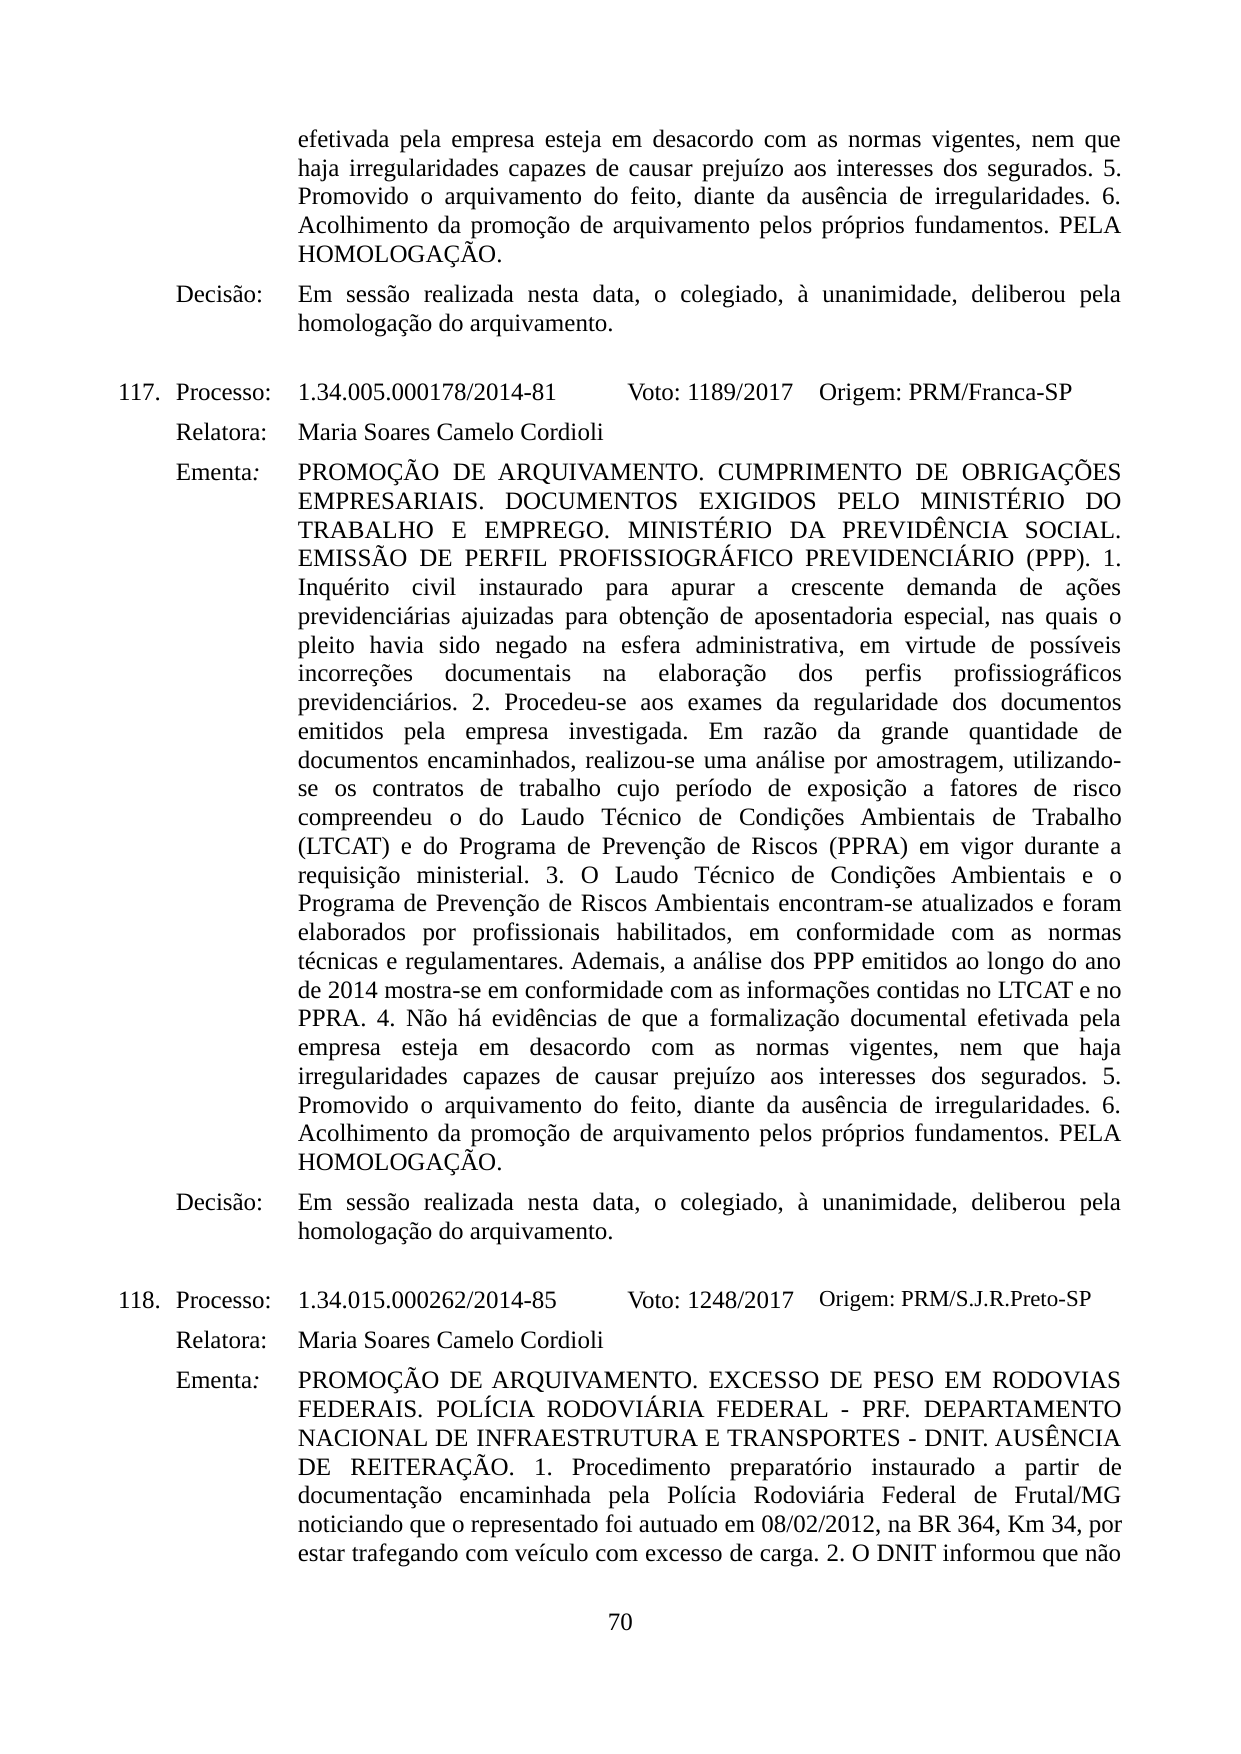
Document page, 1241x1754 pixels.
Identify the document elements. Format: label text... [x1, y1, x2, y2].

table_cell [112, 1360, 170, 1572]
table_cell Maria Soares Camelo Cordioli [292, 1320, 1128, 1360]
table_header Voto: 1248/2017 [621, 1279, 813, 1319]
table_cell Relatora: [170, 1320, 292, 1360]
table_header Processo: [170, 1279, 292, 1319]
table_header 1.34.015.000262/2014-85 [292, 1279, 621, 1319]
table_header 118. [112, 1279, 170, 1319]
table_header Origem: PRM/Franca-SP [813, 371, 1128, 411]
table_cell [112, 118, 170, 273]
table_cell PROMOÇÃO DE ARQUIVAMENTO. EXCESSO DE PESO EM RODOVIAS FEDERAIS. POLÍCIA RODOVIÁRIA FEDERAL - PRF. DEPARTAMENTO NACIONAL DE INFRAESTRUTURA E TRANSPORTES - DNIT. AUSÊNCIA DE REITERAÇÃO. 1. Procedimento preparatório instaurado a partir de documentação encaminhada pela Polícia Rodoviária Federal de Frutal/MG noticiando que o representado foi autuado em 08/02/2012, na BR 364, Km 34, por estar trafegando com veículo com excesso de carga. 2. O DNIT informou que não [292, 1360, 1128, 1572]
table_header Origem: PRM/S.J.R.Preto-SP [813, 1279, 1128, 1319]
table_cell Decisão: [170, 1182, 292, 1251]
table_cell Em sessão realizada nesta data, o colegiado, à unanimidade, deliberou pela homologação do arquivamento. [292, 273, 1128, 342]
table_cell [112, 411, 170, 451]
table_cell [112, 273, 170, 342]
table_cell [112, 1320, 170, 1360]
table_cell [170, 118, 292, 273]
table_header 117. [112, 371, 170, 411]
table_cell Em sessão realizada nesta data, o colegiado, à unanimidade, deliberou pela homologação do arquivamento. [292, 1182, 1128, 1251]
table_cell PROMOÇÃO DE ARQUIVAMENTO. CUMPRIMENTO DE OBRIGAÇÕES EMPRESARIAIS. DOCUMENTOS EXIGIDOS PELO MINISTÉRIO DO TRABALHO E EMPREGO. MINISTÉRIO DA PREVIDÊNCIA SOCIAL. EMISSÃO DE PERFIL PROFISSIOGRÁFICO PREVIDENCIÁRIO (PPP). 1. Inquérito civil instaurado para apurar a crescente demanda de ações previdenciárias ajuizadas para obtenção de aposentadoria especial, nas quais o pleito havia sido negado na esfera administrativa, em virtude de possíveis incorreções documentais na elaboração dos perfis profissiográficos previdenciários. 2. Procedeu-se aos exames da regularidade dos documentos emitidos pela empresa investigada. Em razão da grande quantidade de documentos encaminhados, realizou-se uma análise por amostragem, utilizando-se os contratos de trabalho cujo período de exposição a fatores de risco compreendeu o do Laudo Técnico de Condições Ambientais de Trabalho (LTCAT) e do Programa de Prevenção de Riscos (PPRA) em vigor durante a requisição ministerial. 3. O Laudo Técnico de Condições Ambientais e o Programa de Prevenção de Riscos Ambientais encontram-se atualizados e foram elaborados por profissionais habilitados, em conformidade com as normas técnicas e regulamentares. Ademais, a análise dos PPP emitidos ao longo do ano de 2014 mostra-se em conformidade com as informações contidas no LTCAT e no PPRA. 4. Não há evidências de que a formalização documental efetivada pela empresa esteja em desacordo com as normas vigentes, nem que haja irregularidades capazes de causar prejuízo aos interesses dos segurados. 5. Promovido o arquivamento do feito, diante da ausência de irregularidades. 6. Acolhimento da promoção de arquivamento pelos próprios fundamentos. PELA HOMOLOGAÇÃO. [292, 451, 1128, 1182]
table_cell Ementa: [170, 451, 292, 1182]
table_header Processo: [170, 371, 292, 411]
table_cell efetivada pela empresa esteja em desacordo com as normas vigentes, nem que haja irregularidades capazes de causar prejuízo aos interesses dos segurados. 5. Promovido o arquivamento do feito, diante da ausência de irregularidades. 6. Acolhimento da promoção de arquivamento pelos próprios fundamentos. PELA HOMOLOGAÇÃO. [292, 118, 1128, 273]
table_cell [112, 451, 170, 1182]
table_header 1.34.005.000178/2014-81 [292, 371, 621, 411]
table_cell Maria Soares Camelo Cordioli [292, 411, 1128, 451]
table_cell Relatora: [170, 411, 292, 451]
table_cell [112, 1182, 170, 1251]
table_header Voto: 1189/2017 [621, 371, 813, 411]
table_cell Ementa: [170, 1360, 292, 1572]
table_cell Decisão: [170, 273, 292, 342]
